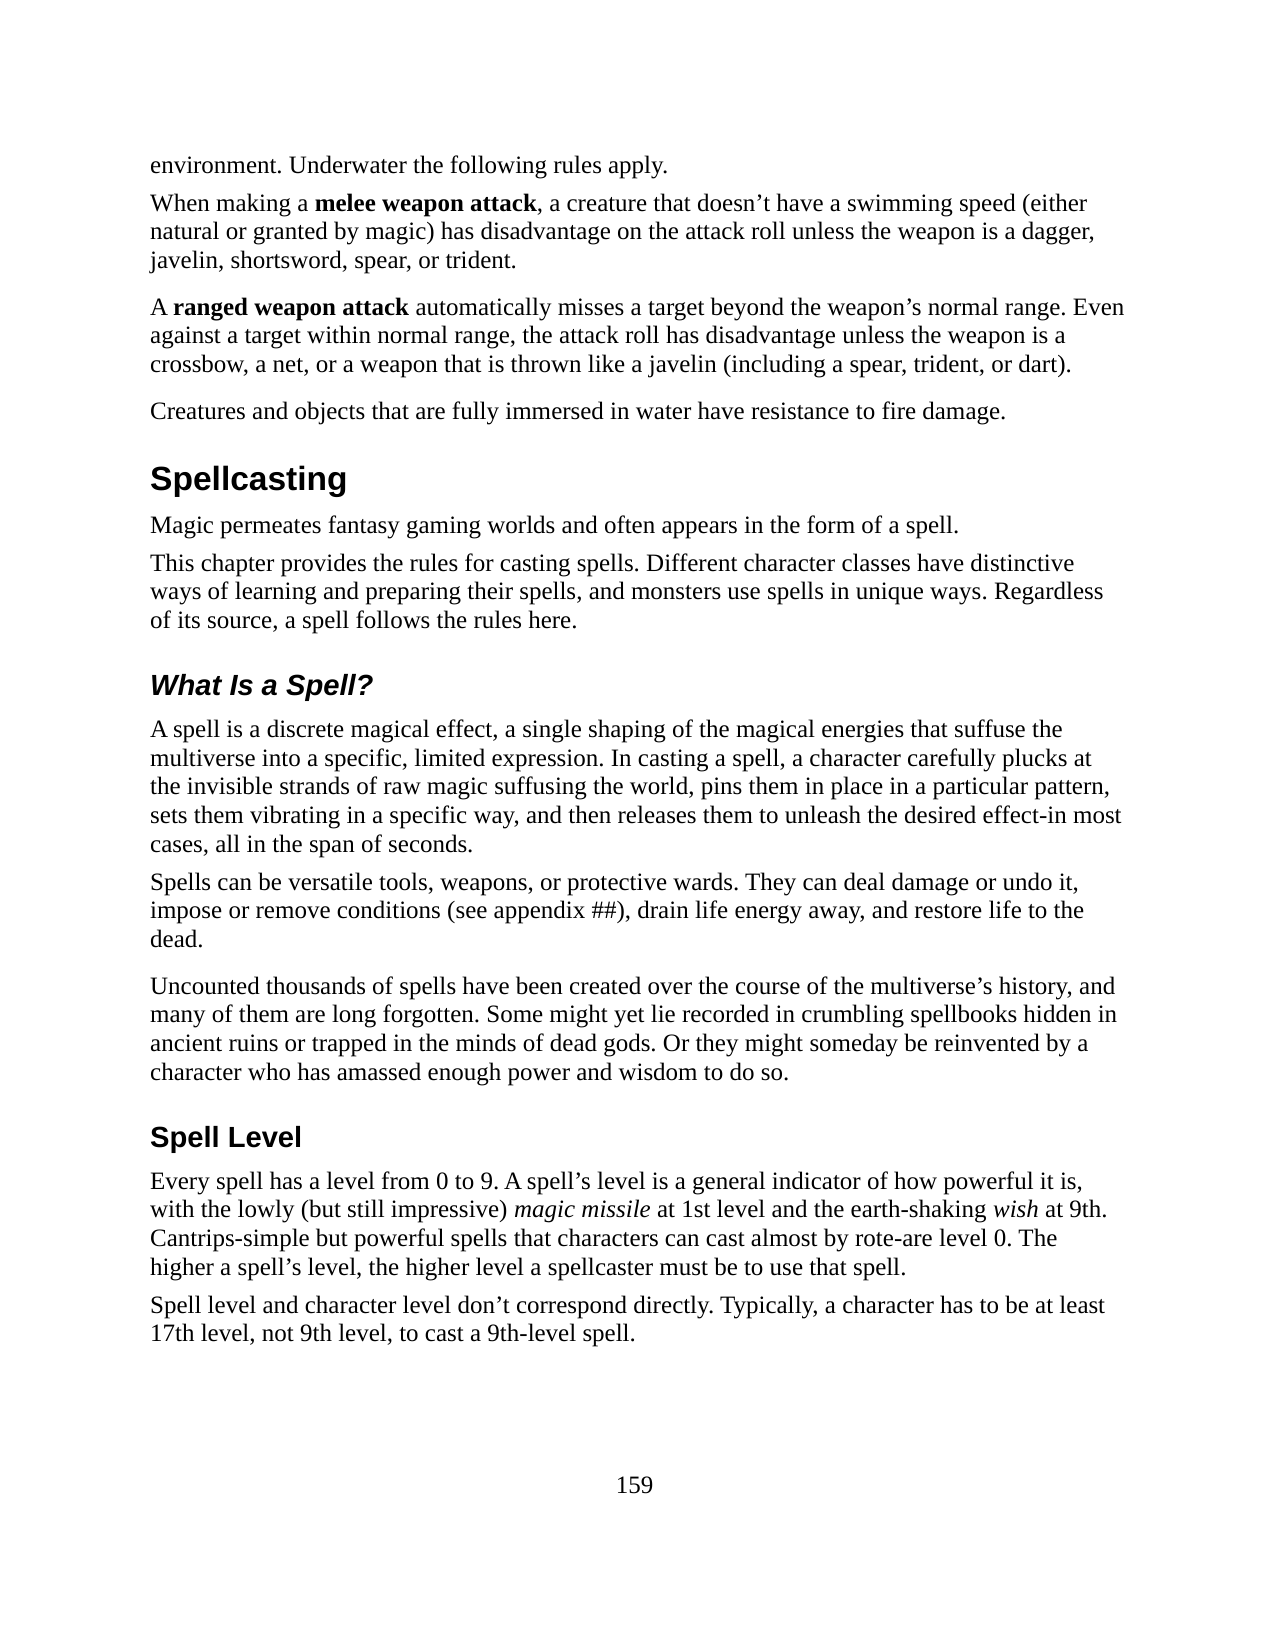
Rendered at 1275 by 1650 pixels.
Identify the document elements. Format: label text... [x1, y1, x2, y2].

text Uncounted thousands of spells have been created over the course of the multiverse’s history, and many of them are long forgotten. Some might yet lie recorded in crumbling spellbooks hidden in ancient ruins or trapped in the minds of dead gods. Or they might someday be reinvented by a character who has amassed enough power and wisdom to do so. [150, 971, 1125, 1086]
text This chapter provides the rules for casting spells. Different character classes have distinctive ways of learning and preparing their spells, and monsters use spells in unique ways. Regardless of its source, a spell follows the rules here. [150, 548, 1125, 634]
subtitle What Is a Spell? [150, 668, 1125, 701]
text When making a melee weapon attack, a creature that doesn’t have a swimming speed (either natural or granted by magic) has disadvantage on the attack roll unless the weapon is a dagger, javelin, shortsword, spear, or trident. [150, 188, 1125, 274]
text environment. Underwater the following rules apply. [150, 150, 1125, 179]
text Creatures and objects that are fully immersed in water have resistance to fire damage. [150, 396, 1125, 425]
text Spells can be versatile tools, weapons, or protective wards. They can deal damage or undo it, impose or remove conditions (see appendix ##), drain life energy away, and restore life to the dead. [150, 867, 1125, 953]
text Magic permeates fantasy gaming worlds and often appears in the form of a spell. [150, 510, 1125, 539]
subtitle Spell Level [150, 1120, 1125, 1153]
text Spell level and character level don’t correspond directly. Typically, a character has to be at least 17th level, not 9th level, to cast a 9th-level spell. [150, 1290, 1125, 1347]
text A spell is a discrete magical effect, a single shaping of the magical energies that suffuse the multiverse into a specific, limited expression. In casting a spell, a character carefully plucks at the invisible strands of raw magic suffusing the world, pins them in place in a particular pattern, sets them vibrating in a specific way, and then releases them to unleash the desired effect-in most cases, all in the span of seconds. [150, 714, 1125, 858]
text Every spell has a level from 0 to 9. A spell’s level is a general indicator of how powerful it is, with the lowly (but still impressive) magic missile at 1st level and the earth-shaking wish at 9th. Cantrips-simple but powerful spells that characters can cast almost by rote-are level 0. The higher a spell’s level, the higher level a spellcaster must be to use that spell. [150, 1166, 1125, 1281]
text A ranged weapon attack automatically misses a target beyond the weapon’s normal range. Even against a target within normal range, the attack roll has disadvantage unless the weapon is a crossbow, a net, or a weapon that is thrown like a javelin (including a spear, trident, or dart). [150, 292, 1125, 378]
subtitle Spellcasting [150, 459, 1125, 497]
